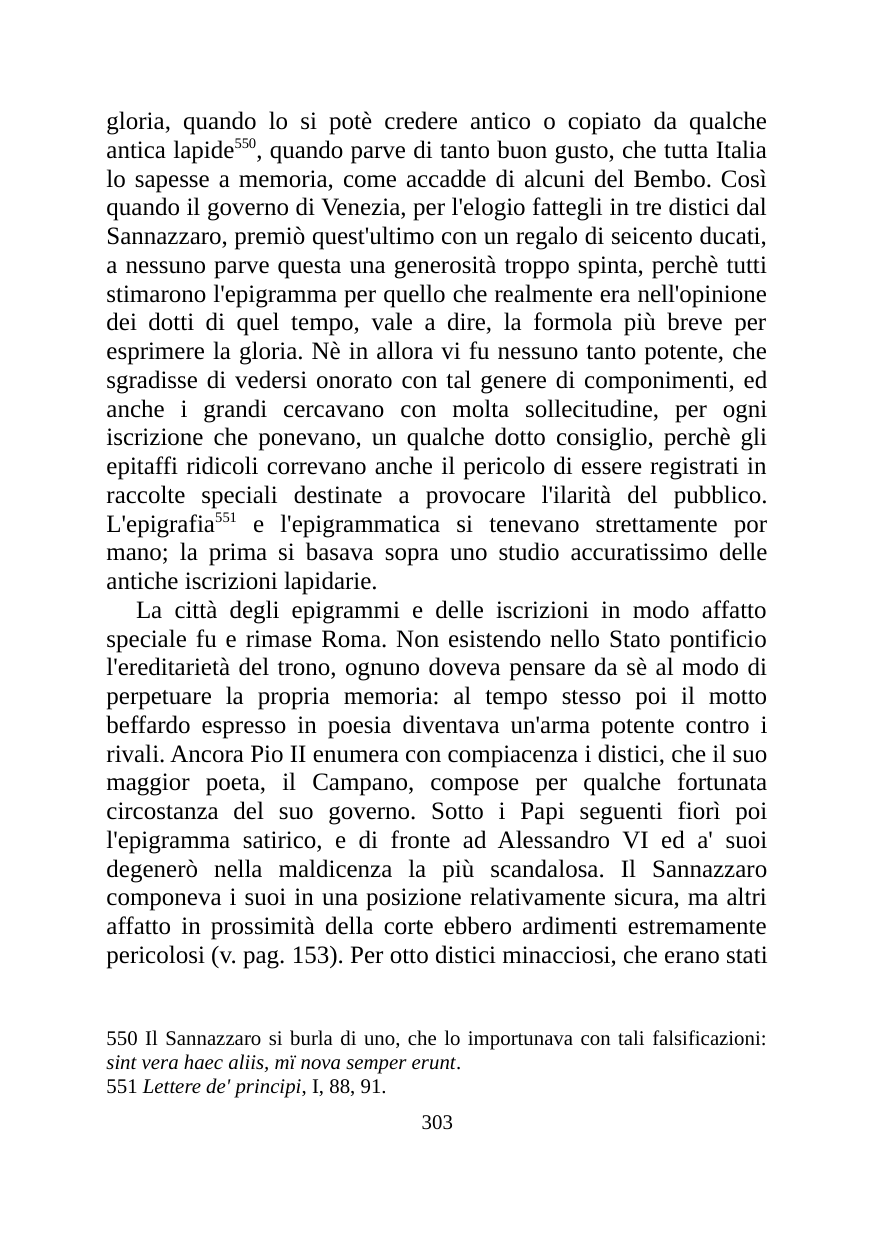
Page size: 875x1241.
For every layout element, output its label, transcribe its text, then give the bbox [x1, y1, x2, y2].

text gloria, quando lo si potè credere antico o copiato da qualche antica lapide, quando parve di tanto buon gusto, che tutta Italia lo sapesse a memoria, come accadde di alcuni del Bembo. Così quando il governo di Venezia, per l'elogio fattegli in tre distici dal Sannazzaro, premiò quest'ultimo con un regalo di seicento ducati, a nessuno parve questa una generosità troppo spinta, perchè tutti stimarono l'epigramma per quello che realmente era nell'opinione dei dotti di quel tempo, vale a dire, la formola più breve per esprimere la gloria. Nè in allora vi fu nessuno tanto potente, che sgradisse di vedersi onorato con tal genere di componimenti, ed anche i grandi cercavano con molta sollecitudine, per ogni iscrizione che ponevano, un qualche dotto consiglio, perchè gli epitaffi ridicoli correvano anche il pericolo di essere registrati in raccolte speciali destinate a provocare l'ilarità del pubblico. L'epigrafia e l'epigrammatica si tenevano strettamente por mano; la prima si basava sopra uno studio accuratissimo delle antiche iscrizioni lapidarie. [106, 106, 768, 595]
text Il Sannazzaro si burla di uno, che lo importunava con tali falsificazioni: sint vera haec aliis, mï nova semper erunt. [106, 1026, 768, 1074]
text Lettere de' principi, I, 88, 91. [106, 1074, 768, 1098]
text La città degli epigrammi e delle iscrizioni in modo affatto speciale fu e rimase Roma. Non esistendo nello Stato pontificio l'ereditarietà del trono, ognuno doveva pensare da sè al modo di perpetuare la propria memoria: al tempo stesso poi il motto beffardo espresso in poesia diventava un'arma potente contro i rivali. Ancora Pio II enumera con compiacenza i distici, che il suo maggior poeta, il Campano, compose per qualche fortunata circostanza del suo governo. Sotto i Papi seguenti fiorì poi l'epigramma satirico, e di fronte ad Alessandro VI ed a' suoi degenerò nella maldicenza la più scandalosa. Il Sannazzaro componeva i suoi in una posizione relativamente sicura, ma altri affatto in prossimità della corte ebbero ardimenti estremamente pericolosi (v. pag. 153). Per otto distici minacciosi, che erano stati [106, 595, 768, 969]
